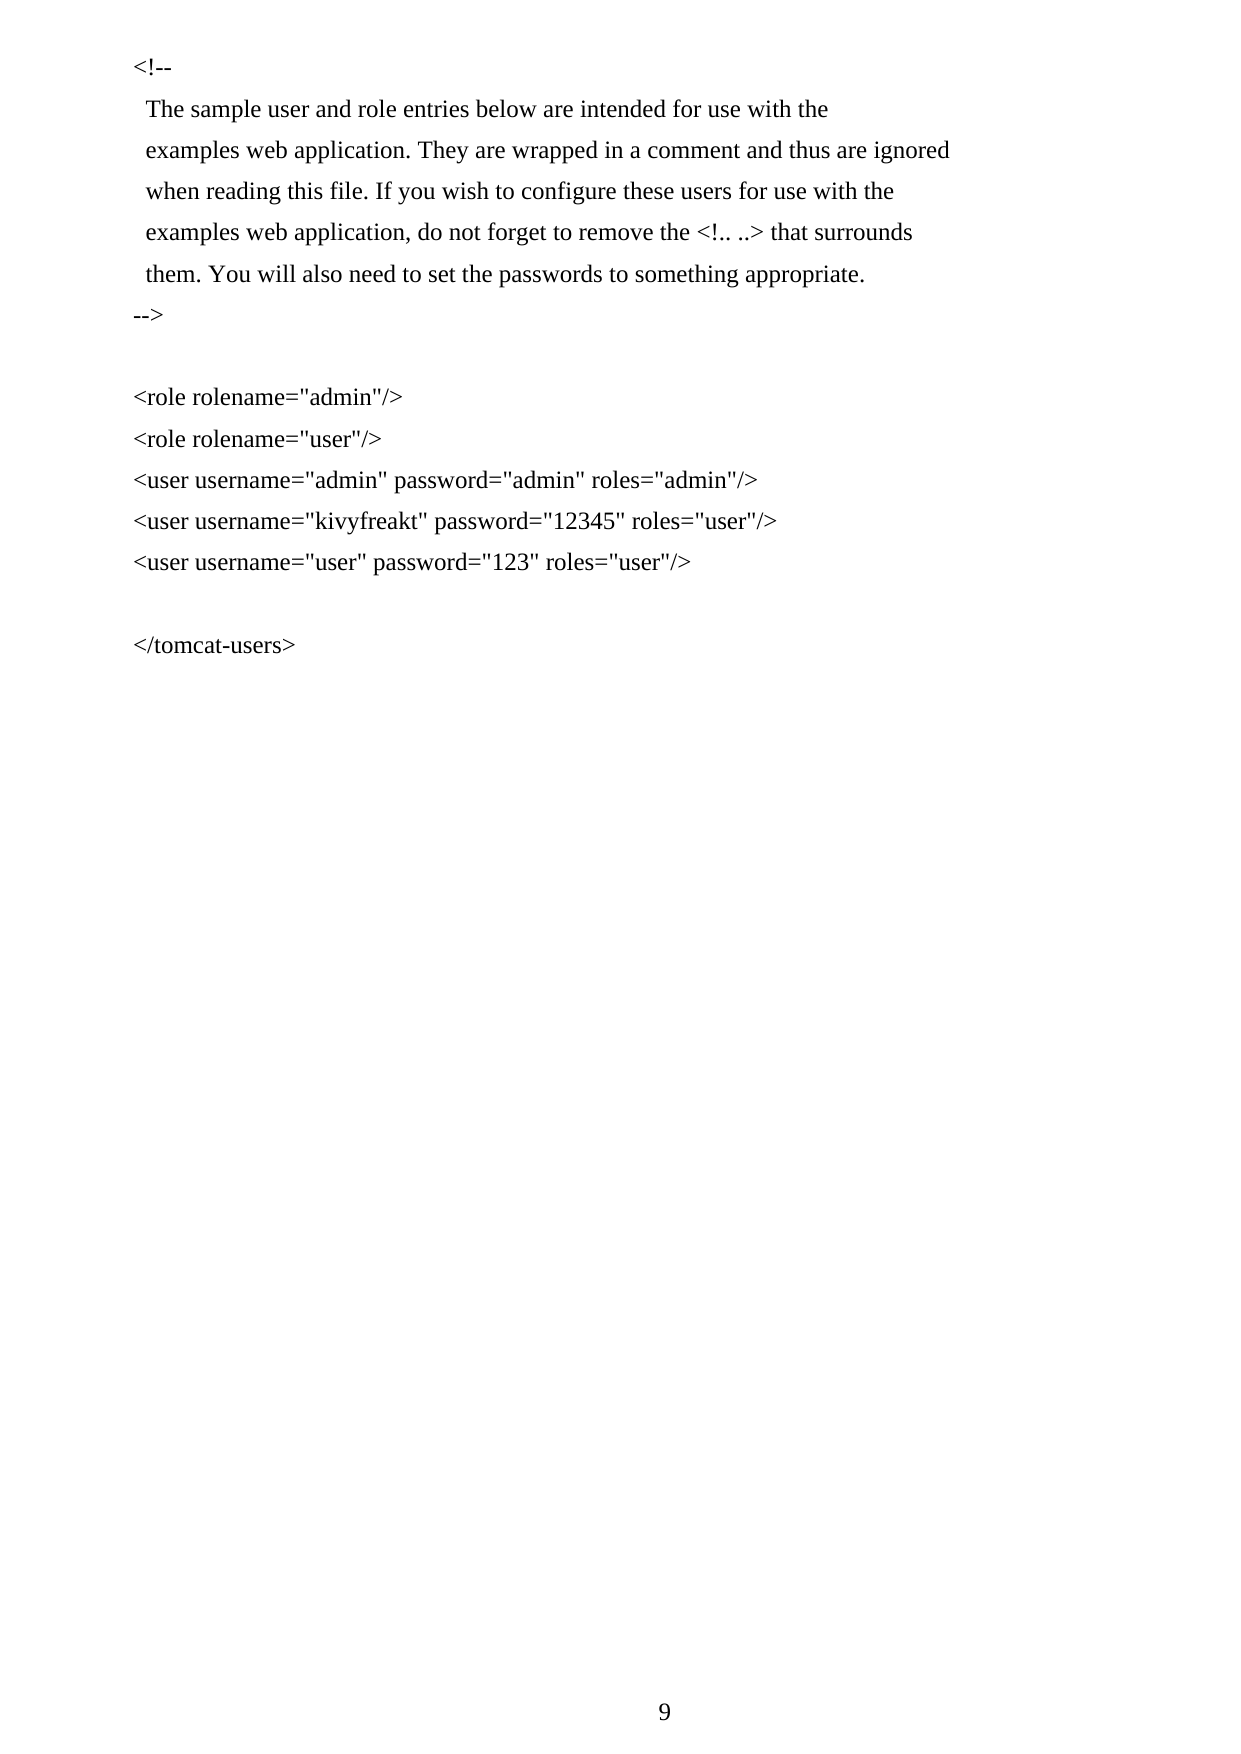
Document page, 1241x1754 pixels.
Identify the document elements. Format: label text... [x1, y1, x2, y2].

text <!-- [133, 52, 1196, 81]
text examples web application, do not forget to remove the <!.. ..> that surrounds [133, 217, 1196, 246]
text The sample user and role entries below are intended for use with the [133, 94, 1196, 122]
text <role rolename="admin"/> [133, 382, 1196, 411]
text <user username="user" password="123" roles="user"/> [133, 547, 1196, 576]
text examples web application. They are wrapped in a comment and thus are ignored [133, 135, 1196, 164]
text </tomcat-users> [133, 630, 1196, 659]
text <user username="admin" password="admin" roles="admin"/> [133, 465, 1196, 494]
text them. You will also need to set the passwords to something appropriate. [133, 259, 1196, 287]
text when reading this file. If you wish to configure these users for use with the [133, 176, 1196, 205]
text <role rolename="user"/> [133, 424, 1196, 452]
text --> [133, 300, 1196, 329]
text <user username="kivyfreakt" password="12345" roles="user"/> [133, 506, 1196, 535]
